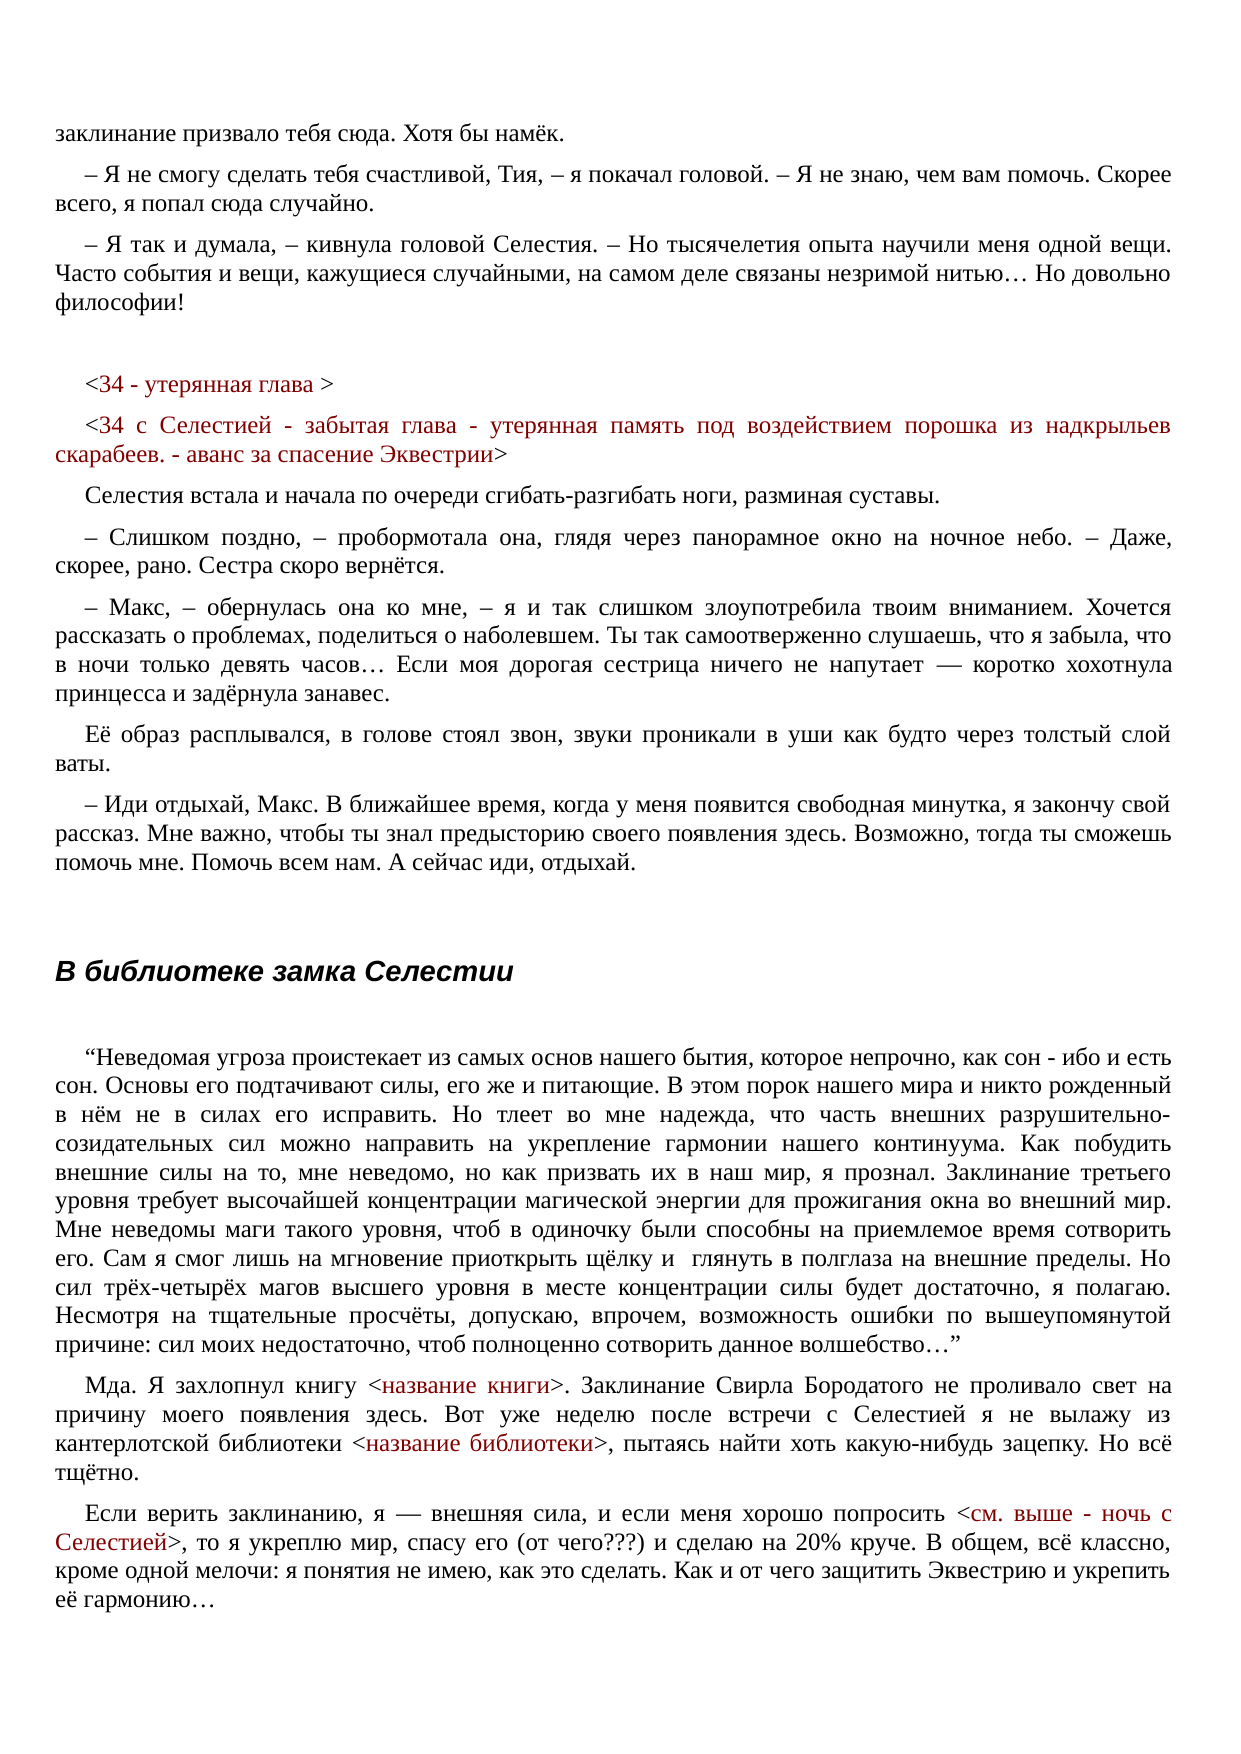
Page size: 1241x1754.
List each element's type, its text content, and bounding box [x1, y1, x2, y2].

text – Иди отдыхай, Макс. В ближайшее время, когда у меня появится свободная минутка, я закончу свой рассказ. Мне важно, чтобы ты знал предысторию своего появления здесь. Возможно, тогда ты сможешь помочь мне. Помочь всем нам. А сейчас иди, отдыхай. [55, 789, 1172, 876]
text <34 - утерянная глава > [55, 369, 1172, 398]
text Если верить заклинанию, я — внешняя сила, и если меня хорошо попросить <см. выше - ночь с Селестией>, то я укреплю мир, спасу его (от чего???) и сделаю на 20% круче. В общем, всё классно, кроме одной мелочи: я понятия не имею, как это сделать. Как и от чего защитить Эквестрию и укрепить её гармонию… [55, 1498, 1172, 1613]
text Мда. Я захлопнул книгу <название книги>. Заклинание Свирла Бородатого не проливало свет на причину моего появления здесь. Вот уже неделю после встречи с Селестией я не вылажу из кантерлотской библиотеки <название библиотеки>, пытаясь найти хоть какую-нибудь зацепку. Но всё тщётно. [55, 1370, 1172, 1485]
subtitle В библиотеке замка Селестии [55, 954, 1172, 988]
text – Я не смогу сделать тебя счастливой, Тия, – я покачал головой. – Я не знаю, чем вам помочь. Скорее всего, я попал сюда случайно. [55, 159, 1172, 217]
text “Неведомая угроза проистекает из самых основ нашего бытия, которое непрочно, как сон - ибо и есть сон. Основы его подтачивают силы, его же и питающие. В этом порок нашего мира и никто рожденный в нём не в силах его исправить. Но тлеет во мне надежда, что часть внешних разрушительно-созидательных сил можно направить на укрепление гармонии нашего континуума. Как побудить внешние силы на то, мне неведомо, но как призвать их в наш мир, я прознал. Заклинание третьего уровня требует высочайшей концентрации магической энергии для прожигания окна во внешний мир. Мне неведомы маги такого уровня, чтоб в одиночку были способны на приемлемое время сотворить его. Сам я смог лишь на мгновение приоткрыть щёлку и глянуть в полглаза на внешние пределы. Но сил трёх-четырёх магов высшего уровня в месте концентрации силы будет достаточно, я полагаю. Несмотря на тщательные просчёты, допускаю, впрочем, возможность ошибки по вышеупомянутой причине: сил моих недостаточно, чтоб полноценно сотворить данное волшебство…” [55, 1042, 1172, 1358]
text заклинание призвало тебя сюда. Хотя бы намёк. [55, 118, 1172, 147]
text – Макс, – обернулась она ко мне, – я и так слишком злоупотребила твоим вниманием. Хочется рассказать о проблемах, поделиться о наболевшем. Ты так самоотверженно слушаешь, что я забыла, что в ночи только девять часов… Если моя дорогая сестрица ничего не напутает — коротко хохотнула принцесса и задёрнула занавес. [55, 592, 1172, 707]
text – Слишком поздно, – пробормотала она, глядя через панорамное окно на ночное небо. – Даже, скорее, рано. Сестра скоро вернётся. [55, 522, 1172, 579]
text – Я так и думала, – кивнула головой Селестия. – Но тысячелетия опыта научили меня одной вещи. Часто события и вещи, кажущиеся случайными, на самом деле связаны незримой нитью… Но довольно философии! [55, 229, 1172, 316]
text Селестия встала и начала по очереди сгибать-разгибать ноги, разминая суставы. [55, 481, 1172, 509]
text Её образ расплывался, в голове стоял звон, звуки проникали в уши как будто через толстый слой ваты. [55, 719, 1172, 777]
text <34 с Селестией - забытая глава - утерянная память под воздействием порошка из надкрыльев скарабеев. - аванс за спасение Эквестрии> [55, 411, 1172, 468]
